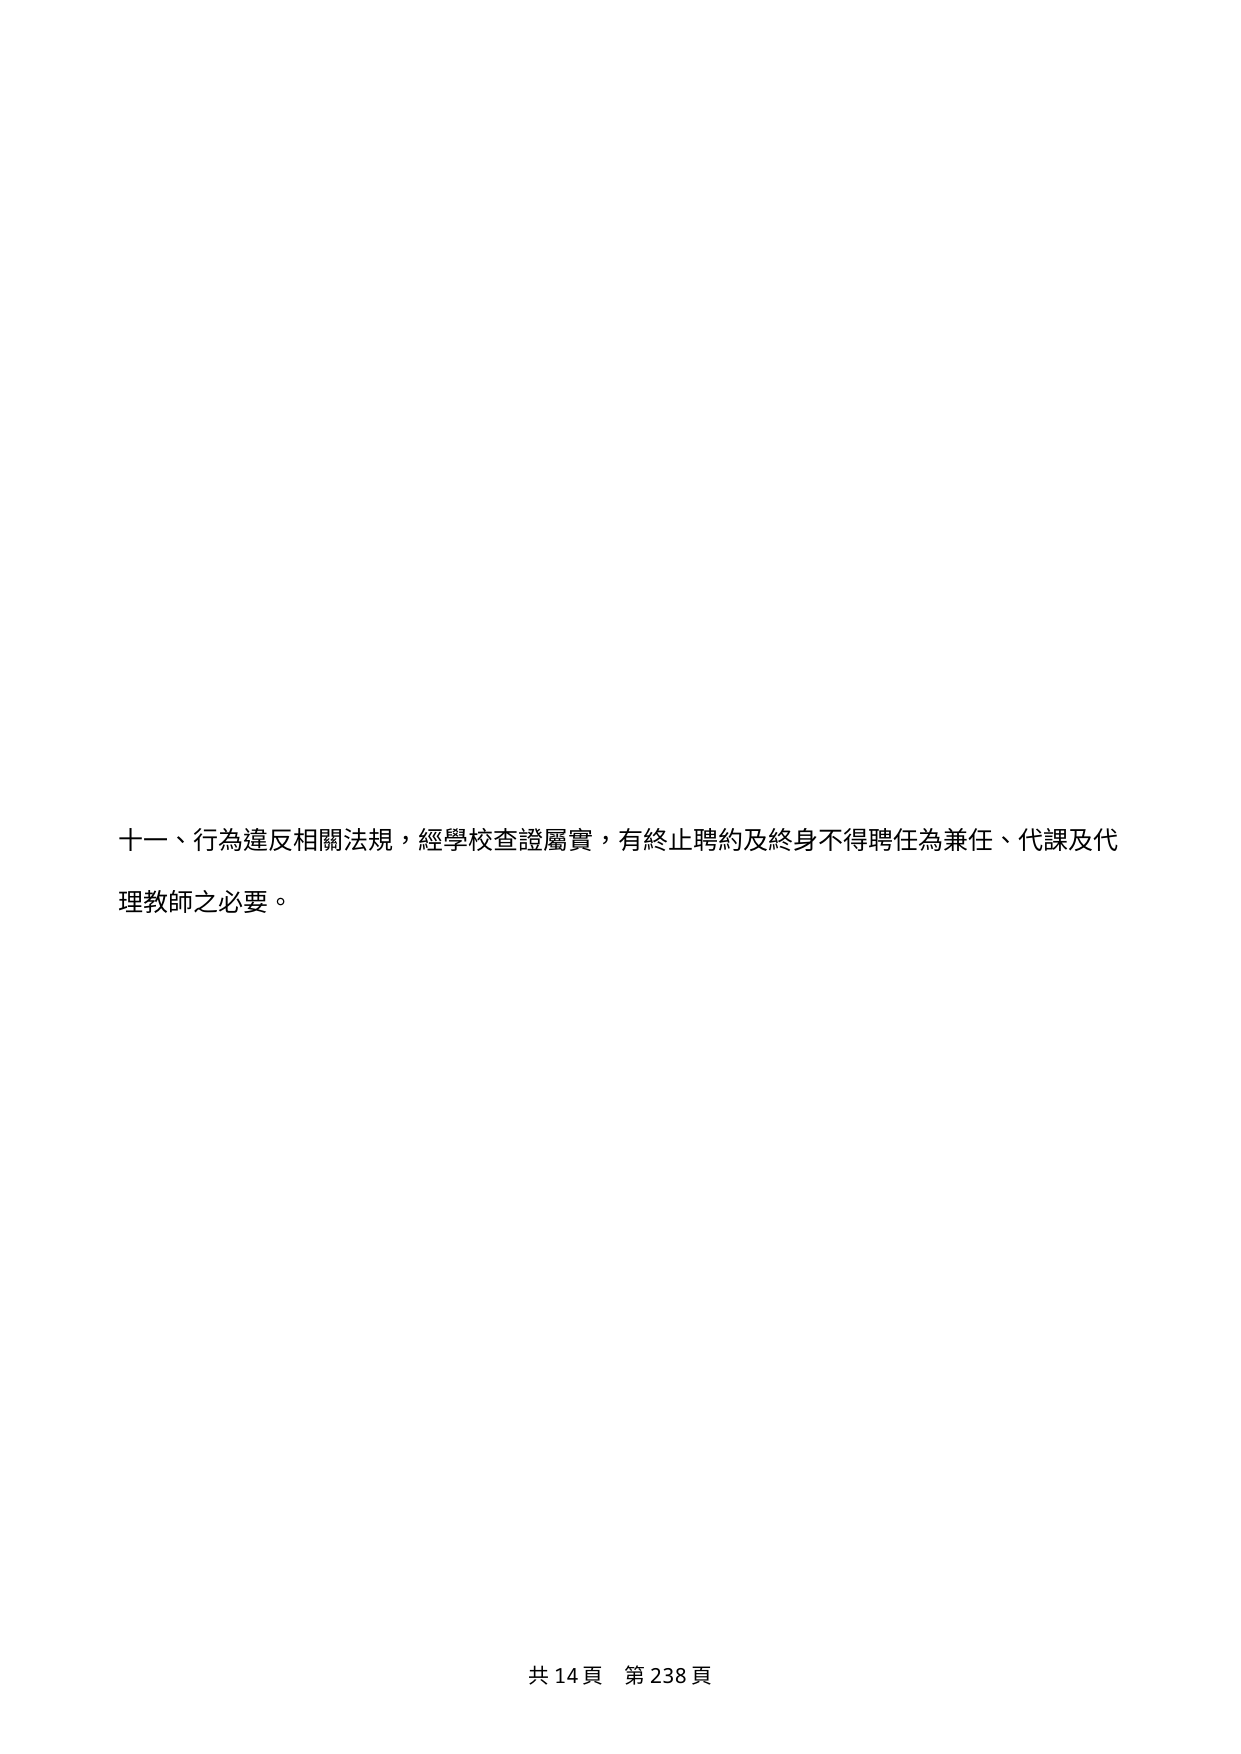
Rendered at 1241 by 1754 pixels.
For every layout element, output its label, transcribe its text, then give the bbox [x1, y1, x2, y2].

text 十一、行為違反相關法規，經學校查證屬實，有終止聘約及終身不得聘任為兼任、代課及代理教師之必要。 [118, 797, 1122, 922]
